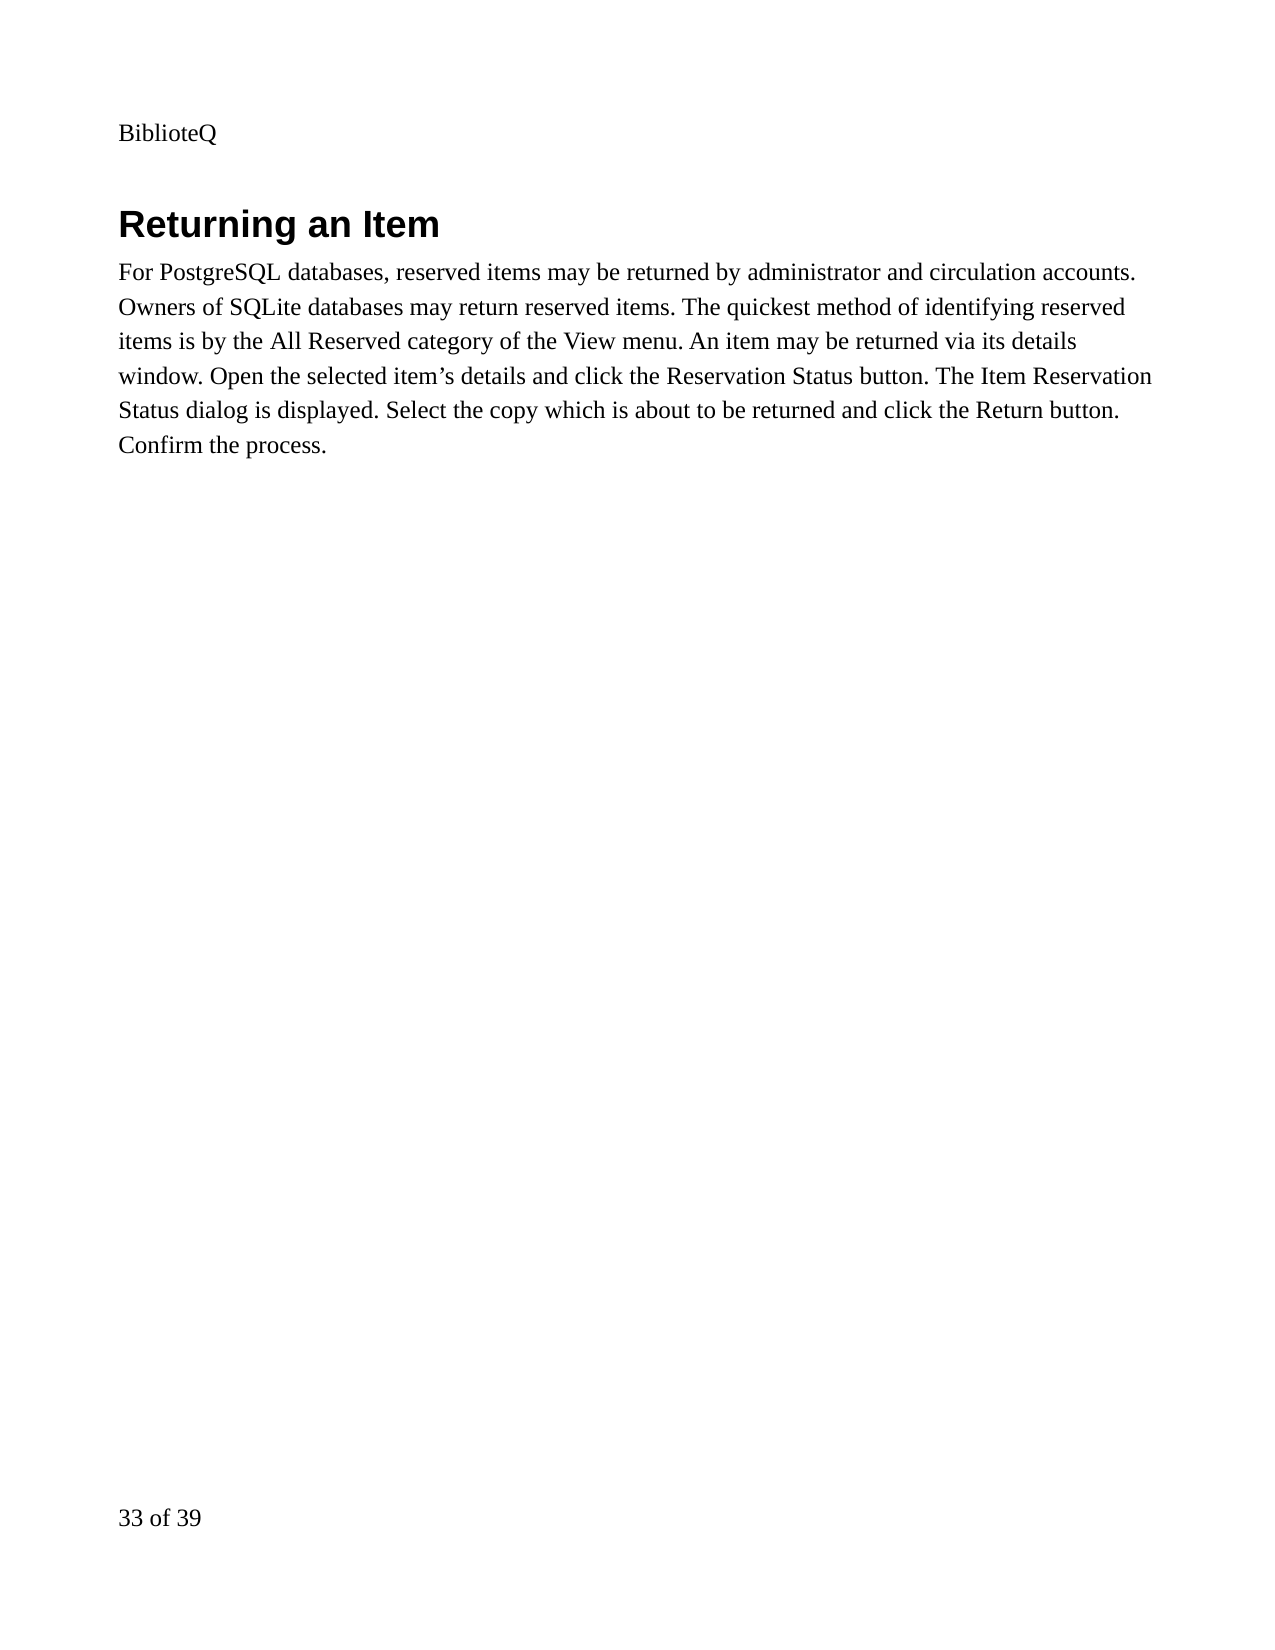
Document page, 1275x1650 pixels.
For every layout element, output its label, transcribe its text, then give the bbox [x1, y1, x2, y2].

subtitle Returning an Item [118, 201, 1157, 245]
text For PostgreSQL databases, reserved items may be returned by administrator and circulation accounts. Owners of SQLite databases may return reserved items. The quickest method of identifying reserved items is by the All Reserved category of the View menu. An item may be returned via its details window. Open the selected item’s details and click the Reservation Status button. The Item Reservation Status dialog is displayed. Select the copy which is about to be returned and click the Return button. Confirm the process. [118, 257, 1157, 459]
